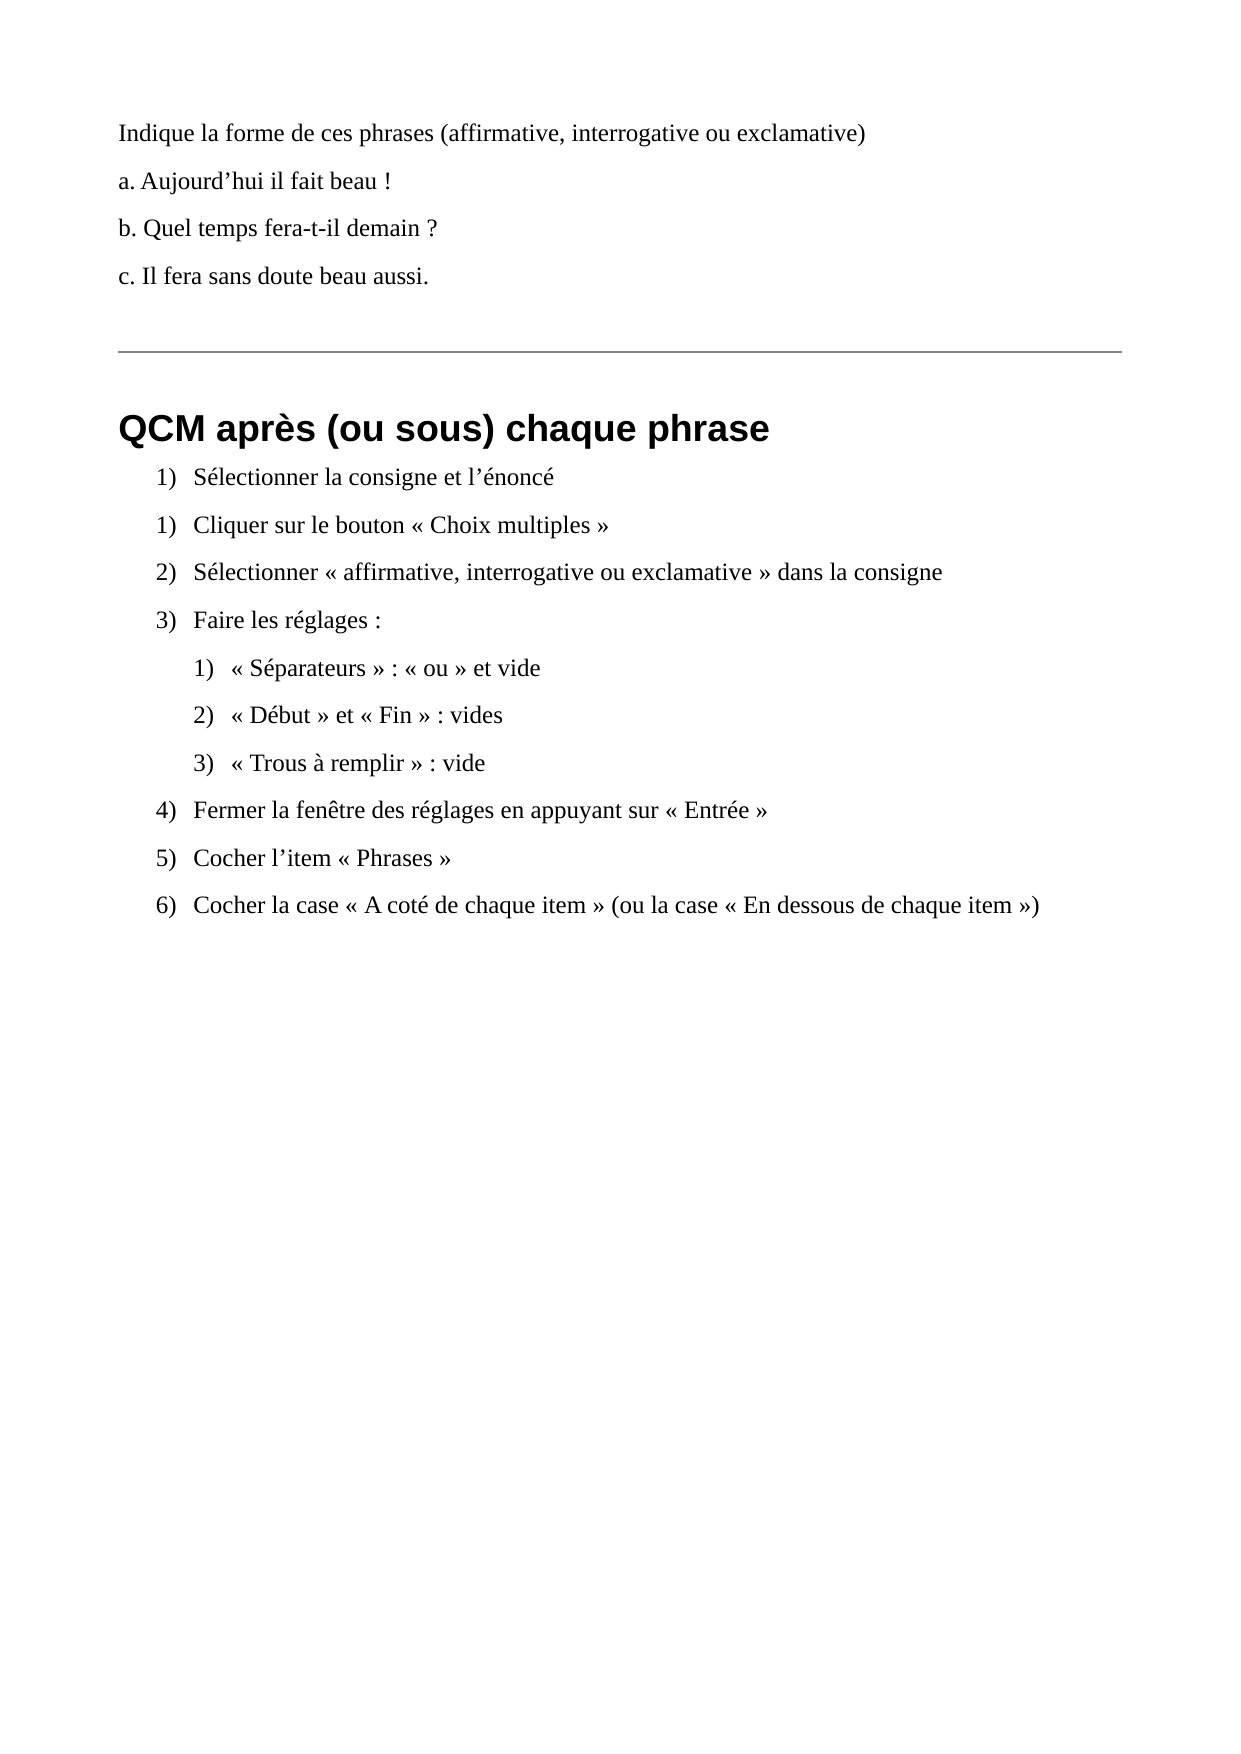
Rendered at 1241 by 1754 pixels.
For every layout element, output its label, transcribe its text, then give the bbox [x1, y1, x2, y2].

list « Trous à remplir » : vide [193, 748, 1122, 777]
list Fermer la fenêtre des réglages en appuyant sur « Entrée » [156, 795, 1122, 824]
list « Séparateurs » : « ou » et vide [193, 653, 1122, 681]
text c. Il fera sans doute beau aussi. [118, 261, 1122, 290]
text b. Quel temps fera-t-il demain ? [118, 213, 1122, 242]
list Faire les réglages : [156, 605, 1122, 634]
list Sélectionner la consigne et l’énoncé [156, 462, 1122, 491]
text a. Aujourd’hui il fait beau ! [118, 166, 1122, 194]
text Indique la forme de ces phrases (affirmative, interrogative ou exclamative) [118, 118, 1122, 147]
list Cliquer sur le bouton « Choix multiples » [156, 510, 1122, 538]
list Sélectionner « affirmative, interrogative ou exclamative » dans la consigne [156, 557, 1122, 586]
list Cocher la case « A coté de chaque item » (ou la case « En dessous de chaque item ») [156, 891, 1122, 919]
list « Début » et « Fin » : vides [193, 700, 1122, 729]
list Cocher l’item « Phrases » [156, 843, 1122, 872]
subtitle QCM après (ou sous) chaque phrase [118, 407, 1122, 450]
